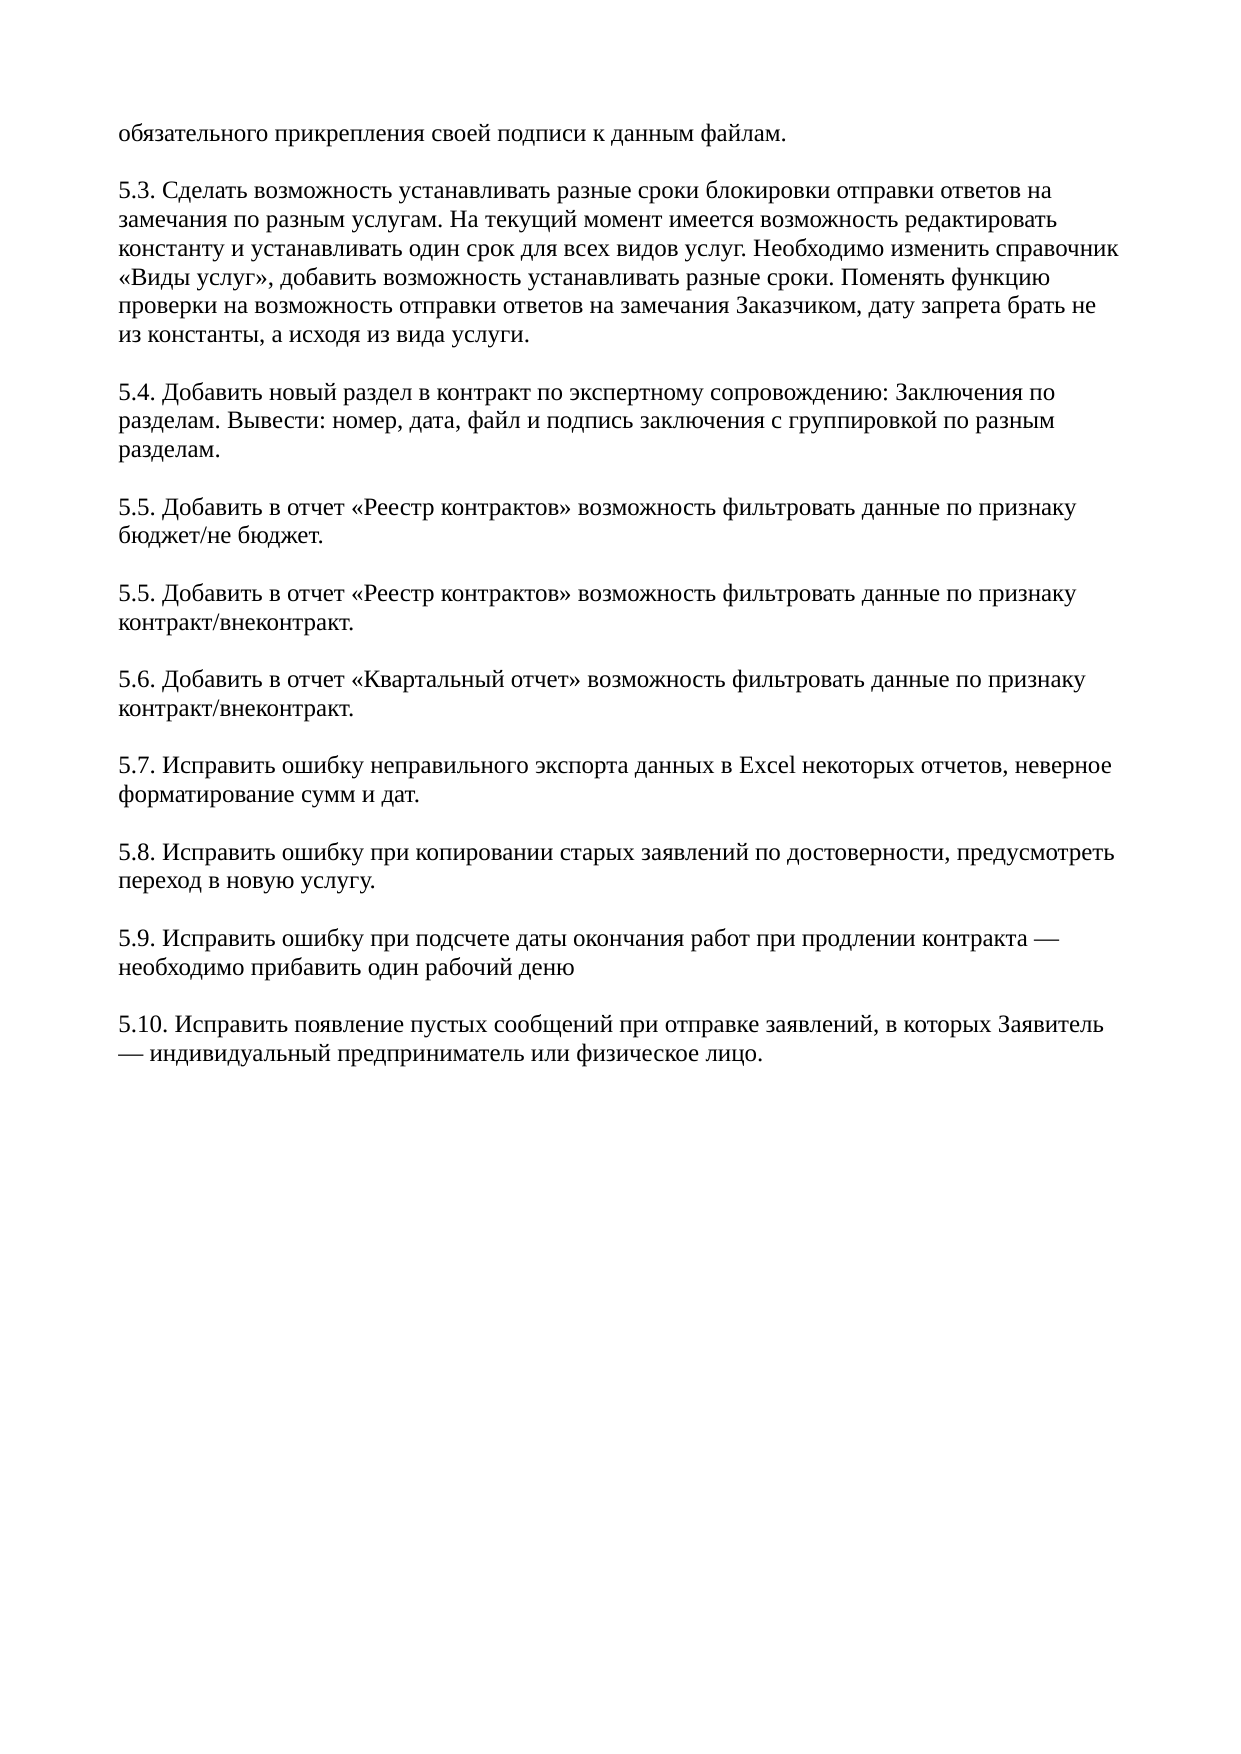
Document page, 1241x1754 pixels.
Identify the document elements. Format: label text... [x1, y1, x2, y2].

text обязательного прикрепления своей подписи к данным файлам. [118, 118, 1122, 147]
text 5.6. Добавить в отчет «Квартальный отчет» возможность фильтровать данные по признаку контракт/внеконтракт. [118, 664, 1122, 722]
text 5.9. Исправить ошибку при подсчете даты окончания работ при продлении контракта — необходимо прибавить один рабочий деню [118, 923, 1122, 981]
text 5.10. Исправить появление пустых сообщений при отправке заявлений, в которых Заявитель — индивидуальный предприниматель или физическое лицо. [118, 1009, 1122, 1067]
text 5.5. Добавить в отчет «Реестр контрактов» возможность фильтровать данные по признаку бюджет/не бюджет. [118, 492, 1122, 549]
text 5.3. Сделать возможность устанавливать разные сроки блокировки отправки ответов на замечания по разным услугам. На текущий момент имеется возможность редактировать константу и устанавливать один срок для всех видов услуг. Необходимо изменить справочник «Виды услуг», добавить возможность устанавливать разные сроки. Поменять функцию проверки на возможность отправки ответов на замечания Заказчиком, дату запрета брать не из константы, а исходя из вида услуги. [118, 176, 1122, 348]
text 5.5. Добавить в отчет «Реестр контрактов» возможность фильтровать данные по признаку контракт/внеконтракт. [118, 578, 1122, 636]
text 5.7. Исправить ошибку неправильного экспорта данных в Excel некоторых отчетов, неверное форматирование сумм и дат. [118, 751, 1122, 808]
text 5.8. Исправить ошибку при копировании старых заявлений по достоверности, предусмотреть переход в новую услугу. [118, 837, 1122, 894]
text 5.4. Добавить новый раздел в контракт по экспертному сопровождению: Заключения по разделам. Вывести: номер, дата, файл и подпись заключения с группировкой по разным разделам. [118, 377, 1122, 463]
